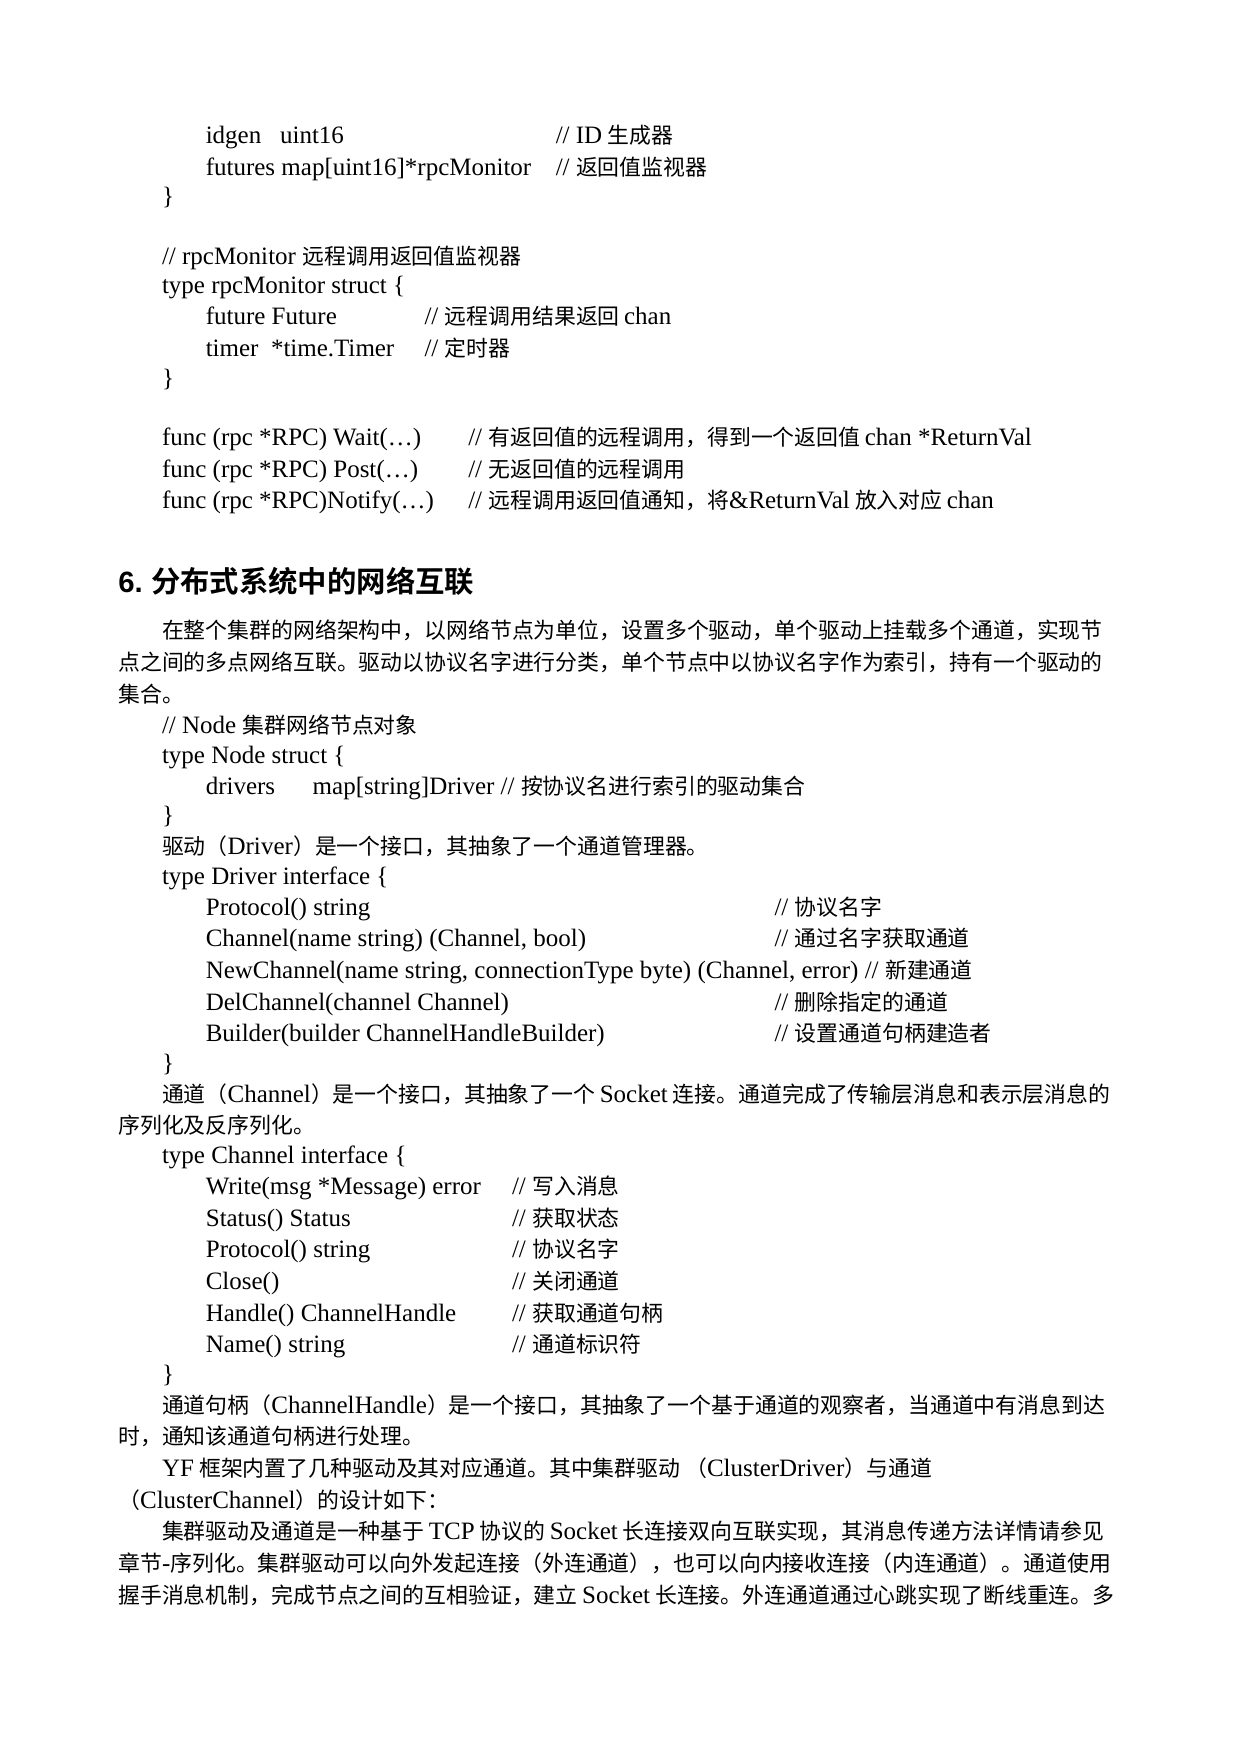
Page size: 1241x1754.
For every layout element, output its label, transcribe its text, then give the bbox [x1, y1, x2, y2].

text Name() string // 通道标识符 [118, 1327, 1122, 1359]
text // rpcMonitor 远程调用返回值监视器 [118, 239, 1122, 271]
text type Driver interface { [118, 861, 1122, 890]
text timer *time.Timer // 定时器 [118, 331, 1122, 363]
text } [118, 181, 1122, 210]
text func (rpc *RPC) Post(…) // 无返回值的远程调用 [118, 452, 1122, 483]
text idgen uint16 // ID生成器 [118, 118, 1122, 150]
text type rpcMonitor struct { [118, 271, 1122, 299]
text Close() // 关闭通道 [118, 1264, 1122, 1296]
subtitle 6. 分布式系统中的网络互联 [118, 558, 1122, 601]
text // Node 集群网络节点对象 [118, 708, 1122, 740]
text 驱动（Driver）是一个接口，其抽象了一个通道管理器。 [118, 829, 1122, 861]
text Write(msg *Message) error // 写入消息 [118, 1169, 1122, 1201]
text Builder(builder ChannelHandleBuilder) // 设置通道句柄建造者 [118, 1016, 1122, 1048]
text Status() Status // 获取状态 [118, 1201, 1122, 1232]
text type Node struct { [118, 740, 1122, 769]
text 通道（Channel）是一个接口，其抽象了一个Socket连接。通道完成了传输层消息和表示层消息的序列化及反序列化。 [118, 1077, 1122, 1140]
text future Future // 远程调用结果返回chan [118, 299, 1122, 331]
text drivers map[string]Driver // 按协议名进行索引的驱动集合 [118, 769, 1122, 801]
text Channel(name string) (Channel, bool) // 通过名字获取通道 [118, 921, 1122, 953]
text Protocol() string // 协议名字 [118, 1232, 1122, 1264]
text func (rpc *RPC)Notify(…) // 远程调用返回值通知，将&ReturnVal放入对应chan [118, 483, 1122, 515]
text 集群驱动及通道是一种基于TCP协议的Socket长连接双向互联实现，其消息传递方法详情请参见章节-序列化。集群驱动可以向外发起连接（外连通道），也可以向内接收连接（内连通道）。通道使用握手消息机制，完成节点之间的互相验证，建立Socket长连接。外连通道通过心跳实现了断线重连。多 [118, 1514, 1122, 1609]
text Handle() ChannelHandle // 获取通道句柄 [118, 1296, 1122, 1327]
text 通道句柄（ChannelHandle）是一个接口，其抽象了一个基于通道的观察者，当通道中有消息到达时，通知该通道句柄进行处理。 [118, 1388, 1122, 1451]
text } [118, 1048, 1122, 1077]
text futures map[uint16]*rpcMonitor // 返回值监视器 [118, 150, 1122, 181]
text 在整个集群的网络架构中，以网络节点为单位，设置多个驱动，单个驱动上挂载多个通道，实现节点之间的多点网络互联。驱动以协议名字进行分类，单个节点中以协议名字作为索引，持有一个驱动的集合。 [118, 613, 1122, 708]
text } [118, 1359, 1122, 1388]
text YF框架内置了几种驱动及其对应通道。其中集群驱动 （ClusterDriver）与通道（ClusterChannel）的设计如下： [118, 1451, 1122, 1514]
text } [118, 363, 1122, 391]
text NewChannel(name string, connectionType byte) (Channel, error) // 新建通道 [118, 953, 1122, 985]
text type Channel interface { [118, 1140, 1122, 1169]
text Protocol() string // 协议名字 [118, 890, 1122, 921]
text func (rpc *RPC) Wait(…) // 有返回值的远程调用，得到一个返回值chan *ReturnVal [118, 420, 1122, 452]
text } [118, 801, 1122, 829]
text DelChannel(channel Channel) // 删除指定的通道 [118, 985, 1122, 1016]
